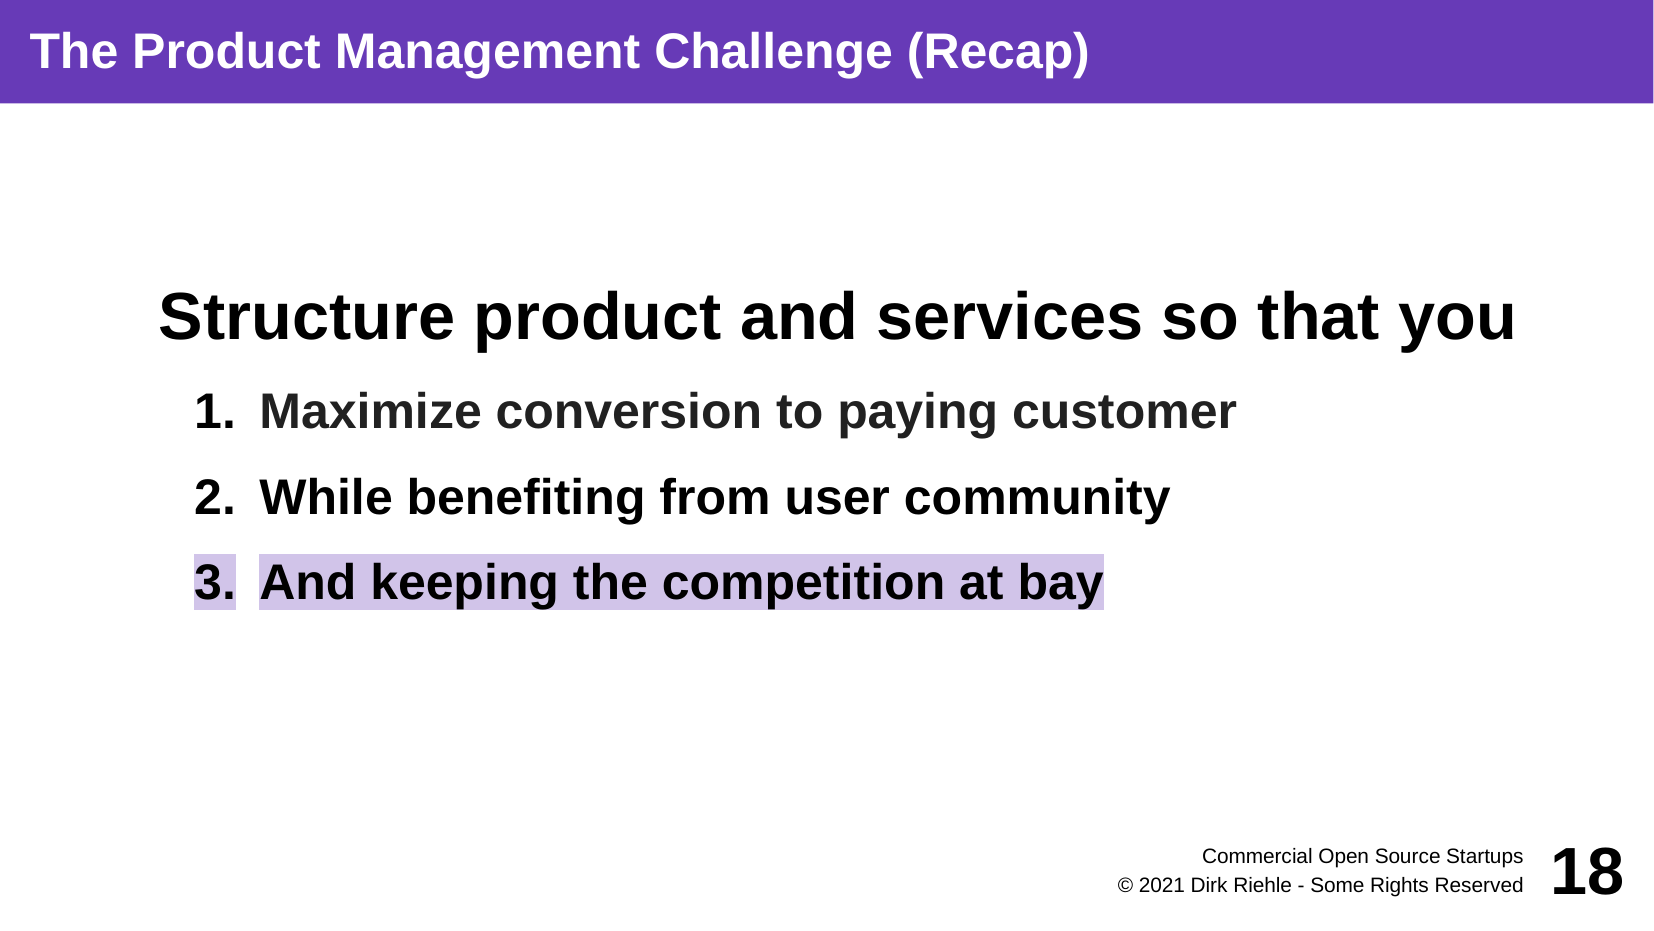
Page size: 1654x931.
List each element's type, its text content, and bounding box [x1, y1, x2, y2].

subtitle Structure product and services so that you Maximize conversion to paying customer While benefiting from user community And keeping the competition at bay [29, 132, 1625, 813]
title The Product Management Challenge (Recap) [0, 0, 1654, 104]
